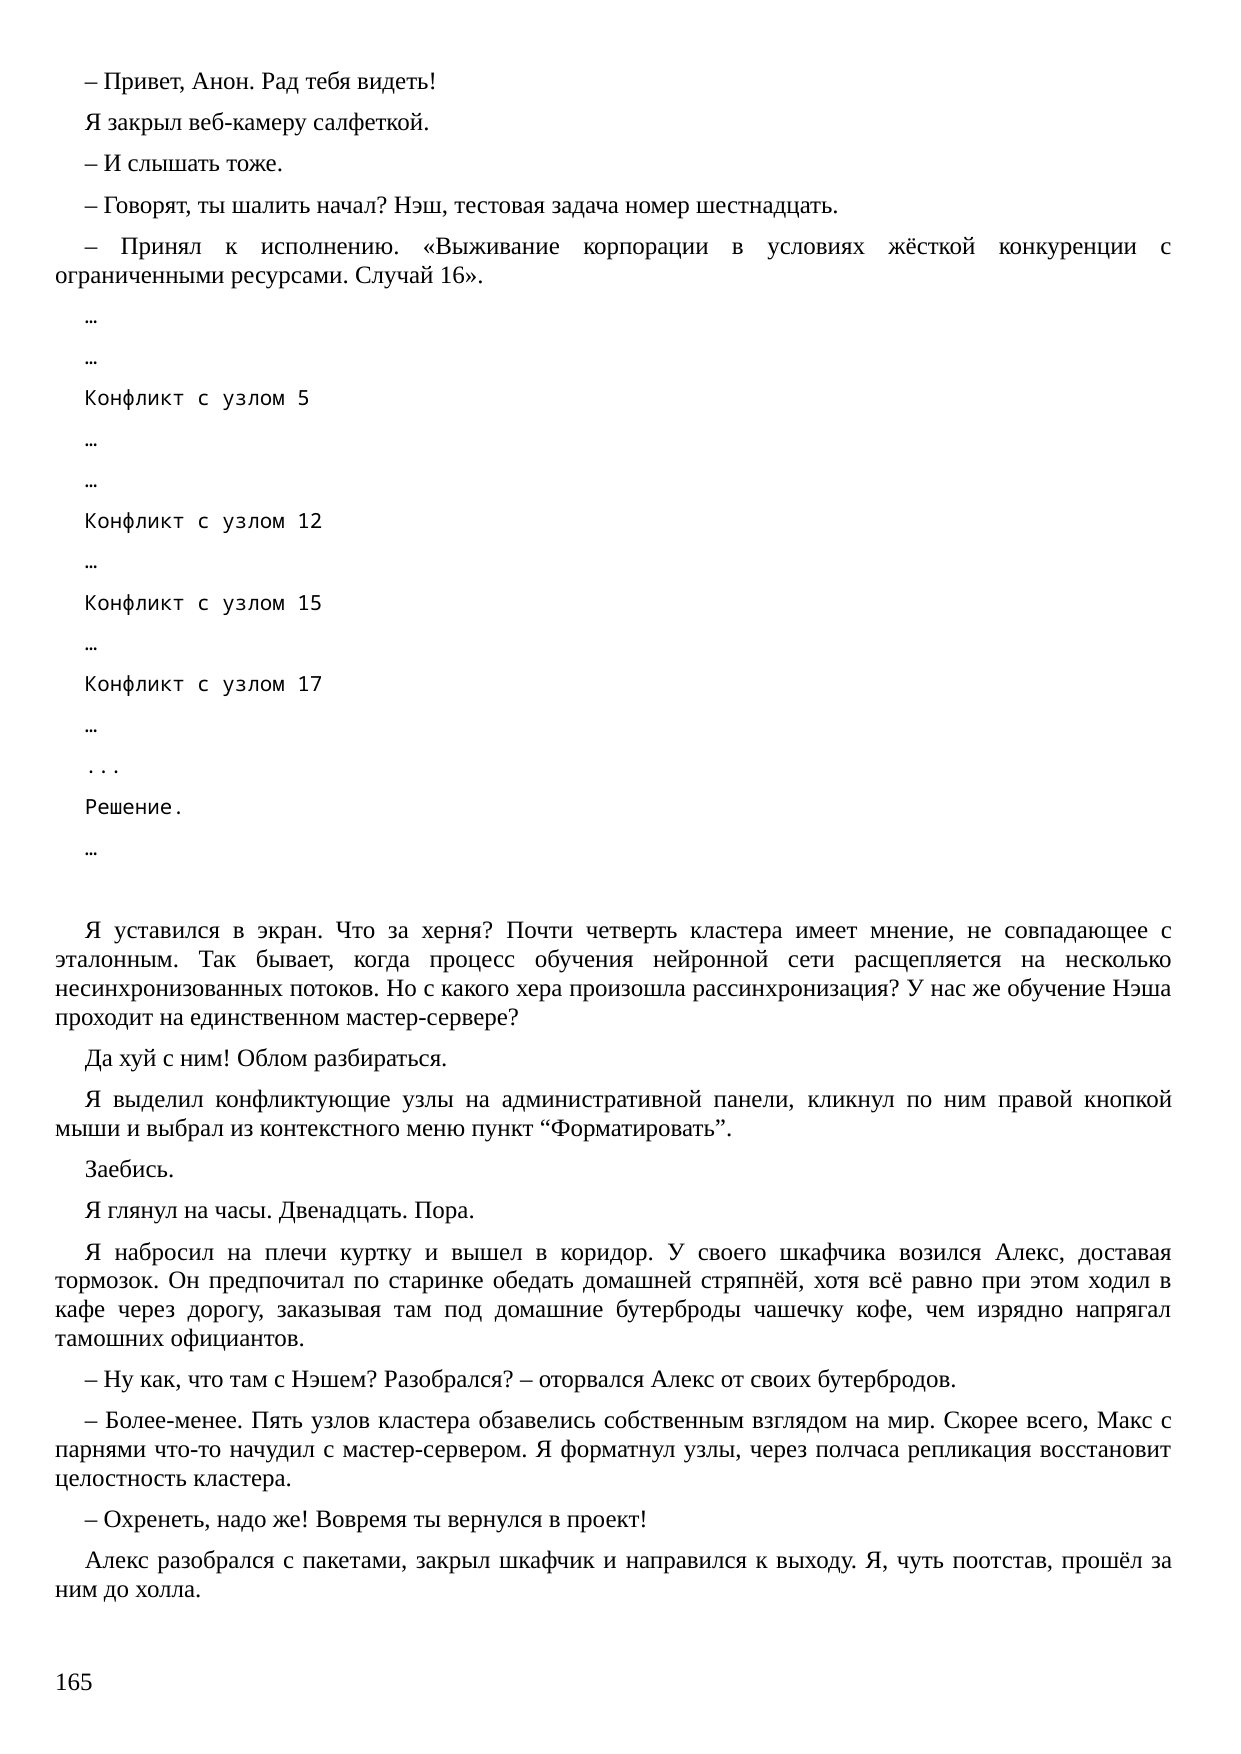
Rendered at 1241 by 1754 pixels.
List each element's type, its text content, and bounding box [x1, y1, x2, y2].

text Я уставился в экран. Что за херня? Почти четверть кластера имеет мнение, не совпадающее с эталонным. Так бывает, когда процесс обучения нейронной сети расщепляется на несколько несинхронизованных потоков. Но с какого хера произошла рассинхронизация? У нас же обучение Нэша проходит на единственном мастер-сервере? [55, 915, 1173, 1030]
text … [55, 424, 1173, 452]
text Конфликт с узлом 5 [55, 383, 1173, 411]
text Алекс разобрался с пакетами, закрыл шкафчик и направился к выходу. Я, чуть поотстав, прошёл за ним до холла. [55, 1545, 1173, 1603]
text – Охренеть, надо же! Вовремя ты вернулся в проект! [55, 1504, 1173, 1533]
text Конфликт с узлом 15 [55, 588, 1173, 616]
text … [55, 710, 1173, 739]
text Я закрыл веб-камеру салфеткой. [55, 107, 1173, 136]
text … [55, 342, 1173, 370]
text – И слышать тоже. [55, 148, 1173, 177]
text … [55, 547, 1173, 575]
text – Говорят, ты шалить начал? Нэш, тестовая задача номер шестнадцать. [55, 190, 1173, 218]
text … [55, 465, 1173, 493]
text Да хуй с ним! Облом разбираться. [55, 1043, 1173, 1072]
text – Ну как, что там с Нэшем? Разобрался? – оторвался Алекс от своих бутербродов. [55, 1364, 1173, 1393]
text Конфликт с узлом 12 [55, 506, 1173, 534]
text – Более-менее. Пять узлов кластера обзавелись собственным взглядом на мир. Скорее всего, Макс с парнями что-то начудил с мастер-сервером. Я форматнул узлы, через полчаса репликация восстановит целостность кластера. [55, 1405, 1173, 1492]
text – Привет, Анон. Рад тебя видеть! [55, 66, 1173, 95]
text … [55, 833, 1173, 862]
text Я набросил на плечи куртку и вышел в коридор. У своего шкафчика возился Алекс, доставая тормозок. Он предпочитал по старинке обедать домашней стряпнёй, хотя всё равно при этом ходил в кафе через дорогу, заказывая там под домашние бутерброды чашечку кофе, чем изрядно напрягал тамошних официантов. [55, 1237, 1173, 1352]
text … [55, 628, 1173, 657]
text … [55, 301, 1173, 329]
text Я глянул на часы. Двенадцать. Пора. [55, 1195, 1173, 1224]
text Конфликт с узлом 17 [55, 669, 1173, 698]
text ... [55, 751, 1173, 780]
text – Принял к исполнению. «Выживание корпорации в условиях жёсткой конкуренции с ограниченными ресурсами. Случай 16». [55, 231, 1173, 288]
text Решение. [55, 792, 1173, 821]
text Я выделил конфликтующие узлы на административной панели, кликнул по ним правой кнопкой мыши и выбрал из контекстного меню пункт “Форматировать”. [55, 1084, 1173, 1142]
text Заебись. [55, 1154, 1173, 1183]
